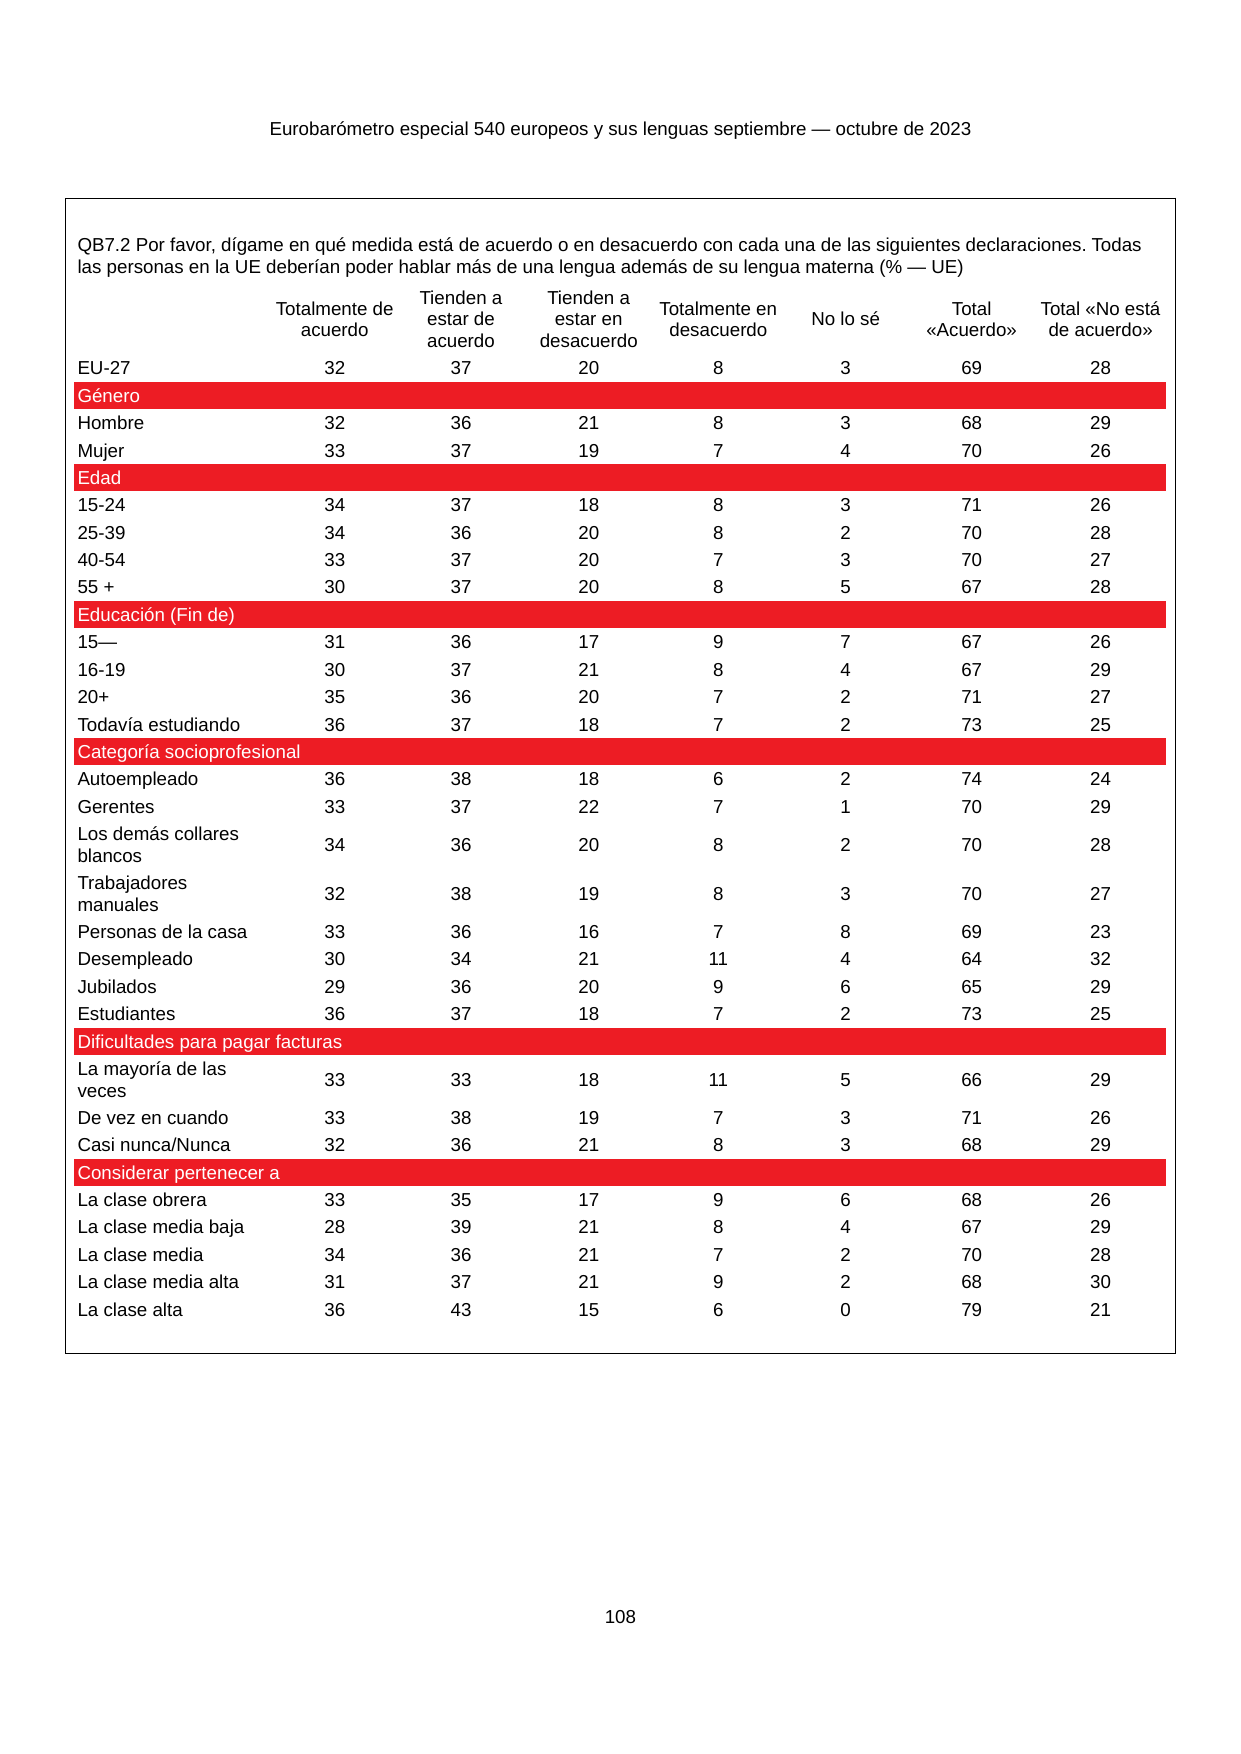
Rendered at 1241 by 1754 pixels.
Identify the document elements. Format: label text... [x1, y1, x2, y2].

table_cell 70 [908, 869, 1035, 918]
table_cell 19 [524, 1104, 653, 1131]
table_cell 8 [653, 574, 783, 601]
table_cell 3 [783, 354, 908, 382]
table_cell 8 [653, 820, 783, 869]
table_cell 70 [908, 793, 1035, 820]
table_cell Mujer [74, 436, 271, 464]
table_cell 55 + [74, 574, 271, 601]
table_cell 15— [74, 628, 271, 656]
table_cell 29 [1035, 793, 1166, 820]
table_cell La mayoría de las veces [74, 1055, 271, 1104]
table_cell 2 [783, 1000, 908, 1027]
table_cell 3 [783, 1104, 908, 1131]
table_cell Jubilados [74, 973, 271, 1000]
table_cell 21 [1035, 1296, 1166, 1323]
table_cell 64 [908, 945, 1035, 973]
table_cell 7 [653, 793, 783, 820]
table_cell 24 [1035, 765, 1166, 793]
table_cell 8 [653, 1214, 783, 1241]
table_cell 17 [524, 1186, 653, 1213]
table_cell 6 [653, 1296, 783, 1323]
table_cell Totalmente en desacuerdo [653, 284, 783, 354]
table_cell 23 [1035, 918, 1166, 945]
table_cell Personas de la casa [74, 918, 271, 945]
table_cell 32 [1035, 945, 1166, 973]
table_cell 21 [524, 656, 653, 683]
table_cell [908, 738, 1035, 765]
table_cell 32 [271, 869, 398, 918]
table_cell 21 [524, 409, 653, 436]
table_cell 26 [1035, 1104, 1166, 1131]
table_cell 68 [908, 1131, 1035, 1159]
table_cell 43 [398, 1296, 524, 1323]
table_cell 32 [271, 354, 398, 382]
table_cell 69 [908, 918, 1035, 945]
table_cell 68 [908, 1268, 1035, 1296]
table_cell 19 [524, 869, 653, 918]
table_cell 33 [271, 793, 398, 820]
table_cell 6 [783, 973, 908, 1000]
table_cell La clase media [74, 1241, 271, 1268]
table_cell 28 [1035, 519, 1166, 546]
table_cell 16-19 [74, 656, 271, 683]
table_cell 8 [653, 409, 783, 436]
table_cell [908, 464, 1035, 491]
table_cell No lo sé [783, 284, 908, 354]
table_cell 18 [524, 1000, 653, 1027]
table_cell 36 [271, 710, 398, 738]
table_cell Todavía estudiando [74, 710, 271, 738]
table_header QB7.2 Por favor, dígame en qué medida está de acuerdo o en desacuerdo con cada una de las siguientes declaraciones. Todas las personas en la UE deberían poder hablar más de una lengua además de su lengua materna (% — UE) [74, 228, 1166, 284]
table_cell 4 [783, 436, 908, 464]
table_cell 38 [398, 1104, 524, 1131]
table_cell Los demás collares blancos [74, 820, 271, 869]
table_cell 33 [398, 1055, 524, 1104]
table_cell 20 [524, 354, 653, 382]
table_cell 3 [783, 409, 908, 436]
table_cell 34 [398, 945, 524, 973]
table_cell Total «Acuerdo» [908, 284, 1035, 354]
table_cell La clase media baja [74, 1214, 271, 1241]
table_cell 37 [398, 793, 524, 820]
table_cell 7 [653, 918, 783, 945]
table_cell 70 [908, 546, 1035, 573]
table_cell 36 [398, 409, 524, 436]
table_cell 71 [908, 683, 1035, 710]
table_cell 67 [908, 1214, 1035, 1241]
table_cell 25 [1035, 710, 1166, 738]
table_cell 7 [653, 710, 783, 738]
table_cell Total «No está de acuerdo» [1035, 284, 1166, 354]
table_cell 28 [1035, 820, 1166, 869]
table_cell 71 [908, 491, 1035, 519]
table_cell 2 [783, 1241, 908, 1268]
table_cell 21 [524, 945, 653, 973]
table_cell La clase obrera [74, 1186, 271, 1213]
table_cell [908, 382, 1035, 409]
table_cell 6 [653, 765, 783, 793]
table_cell 8 [653, 354, 783, 382]
table_cell 37 [398, 710, 524, 738]
table_cell 5 [783, 574, 908, 601]
table_cell 38 [398, 869, 524, 918]
table_cell 31 [271, 1268, 398, 1296]
table_cell 2 [783, 710, 908, 738]
table_cell 35 [271, 683, 398, 710]
table_cell 29 [1035, 1055, 1166, 1104]
table_cell 9 [653, 1268, 783, 1296]
table_cell 65 [908, 973, 1035, 1000]
table_cell 67 [908, 574, 1035, 601]
table_cell 11 [653, 945, 783, 973]
table_cell 34 [271, 820, 398, 869]
table_cell 32 [271, 1131, 398, 1159]
table_cell Género [74, 382, 908, 409]
table_cell [1035, 1159, 1166, 1186]
table_cell 30 [271, 945, 398, 973]
table_cell 28 [1035, 354, 1166, 382]
table_cell 19 [524, 436, 653, 464]
table_cell 37 [398, 491, 524, 519]
table_cell 69 [908, 354, 1035, 382]
table_cell Autoempleado [74, 765, 271, 793]
table_cell 30 [1035, 1268, 1166, 1296]
table_cell Desempleado [74, 945, 271, 973]
table_cell 29 [271, 973, 398, 1000]
table_cell 17 [524, 628, 653, 656]
table_cell 34 [271, 1241, 398, 1268]
table_cell 28 [1035, 1241, 1166, 1268]
table_cell 15 [524, 1296, 653, 1323]
table_cell 9 [653, 628, 783, 656]
table_cell 5 [783, 1055, 908, 1104]
table_cell [908, 601, 1035, 628]
table_cell 8 [653, 519, 783, 546]
table_cell [1035, 738, 1166, 765]
table_cell 35 [398, 1186, 524, 1213]
table_cell EU-27 [74, 354, 271, 382]
table_cell 15-24 [74, 491, 271, 519]
table_cell 37 [398, 354, 524, 382]
table_cell 68 [908, 1186, 1035, 1213]
table_cell 27 [1035, 546, 1166, 573]
table_cell 36 [398, 1241, 524, 1268]
table_cell De vez en cuando [74, 1104, 271, 1131]
table_cell 73 [908, 710, 1035, 738]
table_cell 21 [524, 1241, 653, 1268]
table_cell 79 [908, 1296, 1035, 1323]
table_cell 3 [783, 546, 908, 573]
table_cell 28 [271, 1214, 398, 1241]
table_cell 33 [271, 1055, 398, 1104]
table_cell 21 [524, 1268, 653, 1296]
table_cell 8 [783, 918, 908, 945]
table_cell 20 [524, 973, 653, 1000]
table_cell 20 [524, 820, 653, 869]
table_cell 7 [783, 628, 908, 656]
table_cell 18 [524, 765, 653, 793]
table_cell 33 [271, 918, 398, 945]
table_cell 29 [1035, 973, 1166, 1000]
table_cell 21 [524, 1131, 653, 1159]
table_cell 28 [1035, 574, 1166, 601]
table_cell Hombre [74, 409, 271, 436]
table_cell [1035, 382, 1166, 409]
table_cell 7 [653, 436, 783, 464]
table_cell 16 [524, 918, 653, 945]
table_cell 18 [524, 1055, 653, 1104]
table_cell 22 [524, 793, 653, 820]
table_cell 36 [398, 820, 524, 869]
table_cell 39 [398, 1214, 524, 1241]
table_cell 20 [524, 574, 653, 601]
table_cell 30 [271, 574, 398, 601]
table_cell 3 [783, 1131, 908, 1159]
table_cell 33 [271, 1186, 398, 1213]
table_cell 66 [908, 1055, 1035, 1104]
table_cell 20+ [74, 683, 271, 710]
table_cell 67 [908, 628, 1035, 656]
table_cell 2 [783, 820, 908, 869]
table_cell Trabajadores manuales [74, 869, 271, 918]
table_cell Tienden a estar en desacuerdo [524, 284, 653, 354]
table_cell 25-39 [74, 519, 271, 546]
table_cell Totalmente de acuerdo [271, 284, 398, 354]
table_cell 4 [783, 1214, 908, 1241]
table_cell Casi nunca/Nunca [74, 1131, 271, 1159]
table_cell 8 [653, 656, 783, 683]
table_cell 25 [1035, 1000, 1166, 1027]
table_cell 18 [524, 710, 653, 738]
table_cell 26 [1035, 628, 1166, 656]
table_cell [1035, 601, 1166, 628]
table_cell [908, 1159, 1035, 1186]
table_cell 8 [653, 1131, 783, 1159]
table_cell 4 [783, 656, 908, 683]
table_cell 26 [1035, 436, 1166, 464]
table_cell 9 [653, 1186, 783, 1213]
table_cell 27 [1035, 869, 1166, 918]
table_cell 33 [271, 1104, 398, 1131]
table_cell 29 [1035, 656, 1166, 683]
table_cell 3 [783, 869, 908, 918]
table_cell Considerar pertenecer a [74, 1159, 908, 1186]
table_cell 2 [783, 519, 908, 546]
table_cell 36 [398, 683, 524, 710]
table_cell 29 [1035, 1214, 1166, 1241]
table_cell 36 [398, 628, 524, 656]
table_cell 73 [908, 1000, 1035, 1027]
table_cell [74, 284, 271, 354]
table_cell 26 [1035, 491, 1166, 519]
table_cell [1035, 464, 1166, 491]
table_cell 21 [524, 1214, 653, 1241]
table_cell 70 [908, 1241, 1035, 1268]
table_cell 36 [398, 519, 524, 546]
table_cell 32 [271, 409, 398, 436]
table_cell 37 [398, 436, 524, 464]
table_cell 38 [398, 765, 524, 793]
table_cell 40-54 [74, 546, 271, 573]
table_cell 4 [783, 945, 908, 973]
table_cell 20 [524, 683, 653, 710]
table_cell 20 [524, 546, 653, 573]
table_cell 70 [908, 519, 1035, 546]
table_cell Educación (Fin de) [74, 601, 908, 628]
table_cell 8 [653, 491, 783, 519]
table_cell Dificultades para pagar facturas [74, 1028, 908, 1055]
table_cell 7 [653, 683, 783, 710]
table_cell 26 [1035, 1186, 1166, 1213]
table_cell 18 [524, 491, 653, 519]
table_cell La clase alta [74, 1296, 271, 1323]
table_cell 71 [908, 1104, 1035, 1131]
table_cell 36 [398, 973, 524, 1000]
table_cell 0 [783, 1296, 908, 1323]
table_cell 3 [783, 491, 908, 519]
table_cell 2 [783, 765, 908, 793]
table_cell 68 [908, 409, 1035, 436]
table_cell 74 [908, 765, 1035, 793]
table_cell Gerentes [74, 793, 271, 820]
table_cell 20 [524, 519, 653, 546]
table_cell 9 [653, 973, 783, 1000]
table_cell 36 [271, 765, 398, 793]
table_cell 7 [653, 1104, 783, 1131]
table_cell [1035, 1028, 1166, 1055]
table_cell 6 [783, 1186, 908, 1213]
table_cell 33 [271, 436, 398, 464]
table_cell 34 [271, 491, 398, 519]
table_cell 7 [653, 1000, 783, 1027]
table_cell 30 [271, 656, 398, 683]
table_cell 37 [398, 1268, 524, 1296]
table_cell 2 [783, 1268, 908, 1296]
table_cell 2 [783, 683, 908, 710]
table_cell 36 [271, 1296, 398, 1323]
table_cell 27 [1035, 683, 1166, 710]
table_cell 31 [271, 628, 398, 656]
table_cell 36 [271, 1000, 398, 1027]
table_cell Edad [74, 464, 908, 491]
table_cell 7 [653, 546, 783, 573]
table_cell 34 [271, 519, 398, 546]
table_cell 36 [398, 918, 524, 945]
table_cell 37 [398, 1000, 524, 1027]
table_cell 37 [398, 546, 524, 573]
table_cell 33 [271, 546, 398, 573]
table_cell [908, 1028, 1035, 1055]
table_cell 67 [908, 656, 1035, 683]
table_cell Tienden a estar de acuerdo [398, 284, 524, 354]
table_cell 7 [653, 1241, 783, 1268]
table_cell 11 [653, 1055, 783, 1104]
table_cell 8 [653, 869, 783, 918]
table_cell 37 [398, 656, 524, 683]
table_cell 29 [1035, 409, 1166, 436]
table_cell La clase media alta [74, 1268, 271, 1296]
table_cell 70 [908, 436, 1035, 464]
table_cell Categoría socioprofesional [74, 738, 908, 765]
table_cell 70 [908, 820, 1035, 869]
table_cell 29 [1035, 1131, 1166, 1159]
table_cell 37 [398, 574, 524, 601]
table_cell Estudiantes [74, 1000, 271, 1027]
table_cell 36 [398, 1131, 524, 1159]
table_cell 1 [783, 793, 908, 820]
